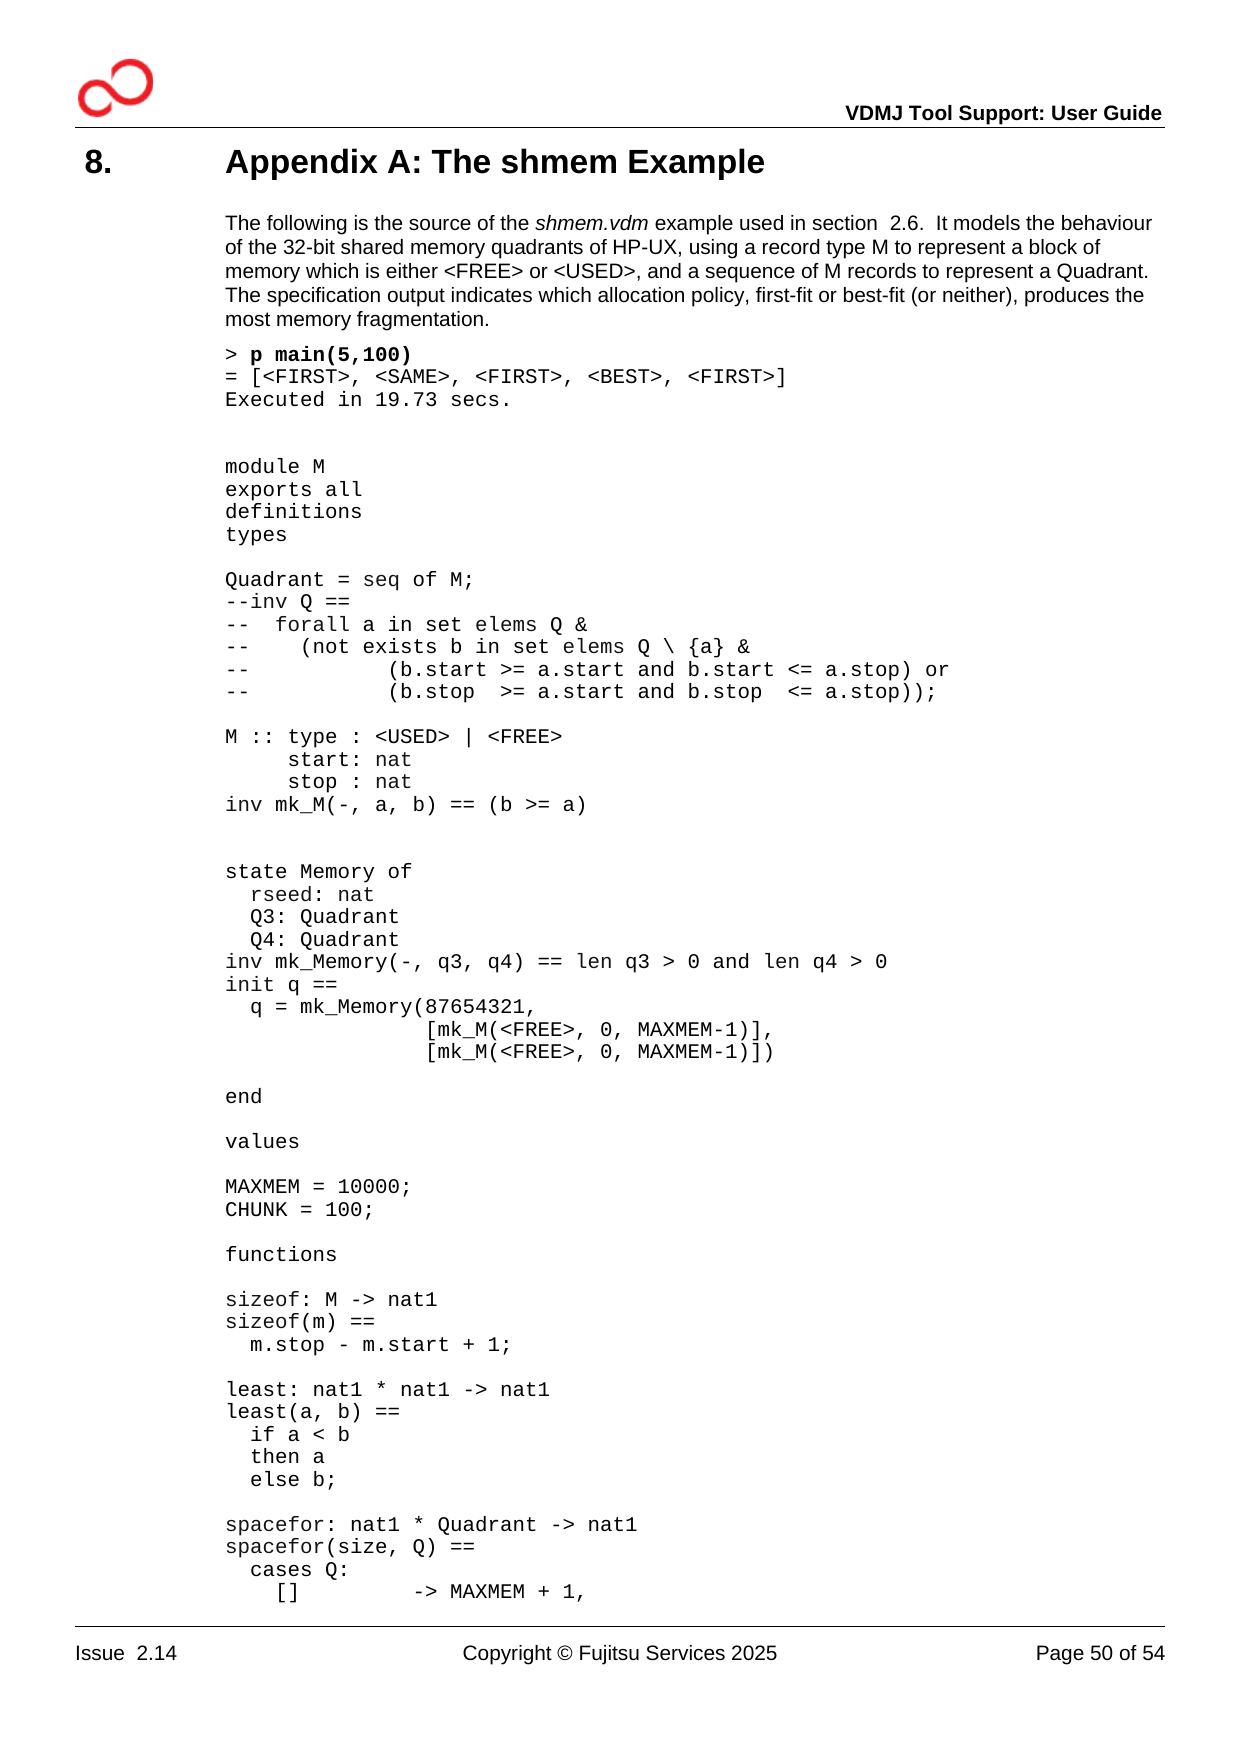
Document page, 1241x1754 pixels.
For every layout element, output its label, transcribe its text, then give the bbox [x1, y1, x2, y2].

text -- (not exists b in set elems Q \ {a} & [225, 636, 1165, 658]
text values [225, 1131, 1165, 1153]
text q = mk_Memory(87654321, [225, 996, 1165, 1018]
text [mk_M(<FREE>, 0, MAXMEM-1)]) [225, 1041, 1165, 1063]
text > p main(5,100) [225, 343, 1165, 366]
text -- (b.start >= a.start and b.start <= a.stop) or [225, 658, 1165, 681]
text module M [225, 456, 1165, 478]
text definitions [225, 501, 1165, 523]
text inv mk_Memory(-, q3, q4) == len q3 > 0 and len q4 > 0 [225, 951, 1165, 973]
text state Memory of [225, 861, 1165, 883]
text spacefor: nat1 * Quadrant -> nat1 [225, 1513, 1165, 1536]
text Q3: Quadrant [225, 906, 1165, 928]
text spacefor(size, Q) == [225, 1536, 1165, 1558]
text exports all [225, 478, 1165, 501]
text functions [225, 1243, 1165, 1266]
text init q == [225, 973, 1165, 996]
text The following is the source of the shmem.vdm example used in section 2.6. It models the behaviour of the 32-bit shared memory quadrants of HP-UX, using a record type M to represent a block of memory which is either <FREE> or <USED>, and a sequence of M records to represent a Quadrant. The specification output indicates which allocation policy, first-fit or best-fit (or neither), produces the most memory fragmentation. [225, 211, 1165, 331]
text --inv Q == [225, 591, 1165, 613]
text inv mk_M(-, a, b) == (b >= a) [225, 793, 1165, 816]
text if a < b [225, 1423, 1165, 1446]
picture [78, 52, 153, 127]
text start: nat [225, 748, 1165, 771]
text then a [225, 1446, 1165, 1468]
text [mk_M(<FREE>, 0, MAXMEM-1)], [225, 1018, 1165, 1041]
text sizeof: M -> nat1 [225, 1288, 1165, 1311]
text least(a, b) == [225, 1401, 1165, 1423]
text Q4: Quadrant [225, 928, 1165, 951]
text MAXMEM = 10000; [225, 1176, 1165, 1198]
text [] -> MAXMEM + 1, [225, 1581, 1165, 1603]
text sizeof(m) == [225, 1311, 1165, 1333]
text = [<FIRST>, <SAME>, <FIRST>, <BEST>, <FIRST>] [225, 366, 1165, 388]
text -- forall a in set elems Q & [225, 613, 1165, 636]
text CHUNK = 100; [225, 1198, 1165, 1221]
text stop : nat [225, 771, 1165, 793]
text -- (b.stop >= a.start and b.stop <= a.stop)); [225, 681, 1165, 703]
text rseed: nat [225, 883, 1165, 906]
text M :: type : <USED> | <FREE> [225, 726, 1165, 748]
text else b; [225, 1468, 1165, 1491]
text Quadrant = seq of M; [225, 568, 1165, 591]
text end [225, 1086, 1165, 1108]
text types [225, 523, 1165, 546]
text least: nat1 * nat1 -> nat1 [225, 1378, 1165, 1401]
text cases Q: [225, 1558, 1165, 1581]
subtitle Appendix A: The shmem Example [75, 143, 1165, 181]
text m.stop - m.start + 1; [225, 1333, 1165, 1356]
text Executed in 19.73 secs. [225, 388, 1165, 411]
